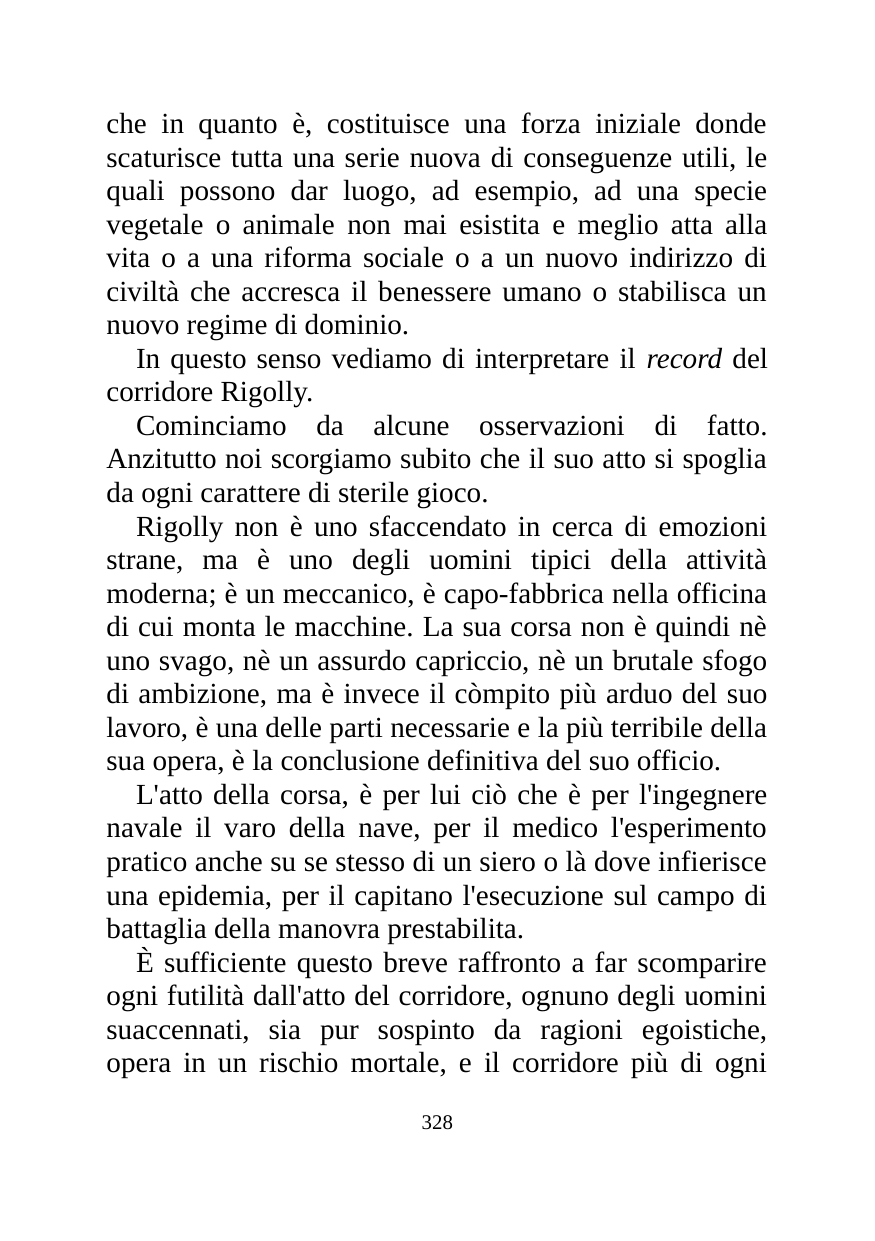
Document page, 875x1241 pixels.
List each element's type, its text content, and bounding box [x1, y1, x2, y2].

text In questo senso vediamo di interpretare il record del corridore Rigolly. [106, 341, 768, 408]
text che in quanto è, costituisce una forza iniziale donde scaturisce tutta una serie nuova di conseguenze utili, le quali possono dar luogo, ad esempio, ad una specie vegetale o animale non mai esistita e meglio atta alla vita o a una riforma sociale o a un nuovo indirizzo di civiltà che accresca il benessere umano o stabilisca un nuovo regime di dominio. [106, 106, 768, 341]
text Rigolly non è uno sfaccendato in cerca di emozioni strane, ma è uno degli uomini tipici della attività moderna; è un meccanico, è capo-fabbrica nella officina di cui monta le macchine. La sua corsa non è quindi nè uno svago, nè un assurdo capriccio, nè un brutale sfogo di ambizione, ma è invece il còmpito più arduo del suo lavoro, è una delle parti necessarie e la più terribile della sua opera, è la conclusione definitiva del suo officio. [106, 509, 768, 777]
text Cominciamo da alcune osservazioni di fatto. Anzitutto noi scorgiamo subito che il suo atto si spoglia da ogni carattere di sterile gioco. [106, 408, 768, 509]
text È sufficiente questo breve raffronto a far scomparire ogni futilità dall'atto del corridore, ognuno degli uomini suaccennati, sia pur sospinto da ragioni egoistiche, opera in un rischio mortale, e il corridore più di ogni [106, 945, 768, 1079]
text L'atto della corsa, è per lui ciò che è per l'ingegnere navale il varo della nave, per il medico l'esperimento pratico anche su se stesso di un siero o là dove infierisce una epidemia, per il capitano l'esecuzione sul campo di battaglia della manovra prestabilita. [106, 777, 768, 945]
